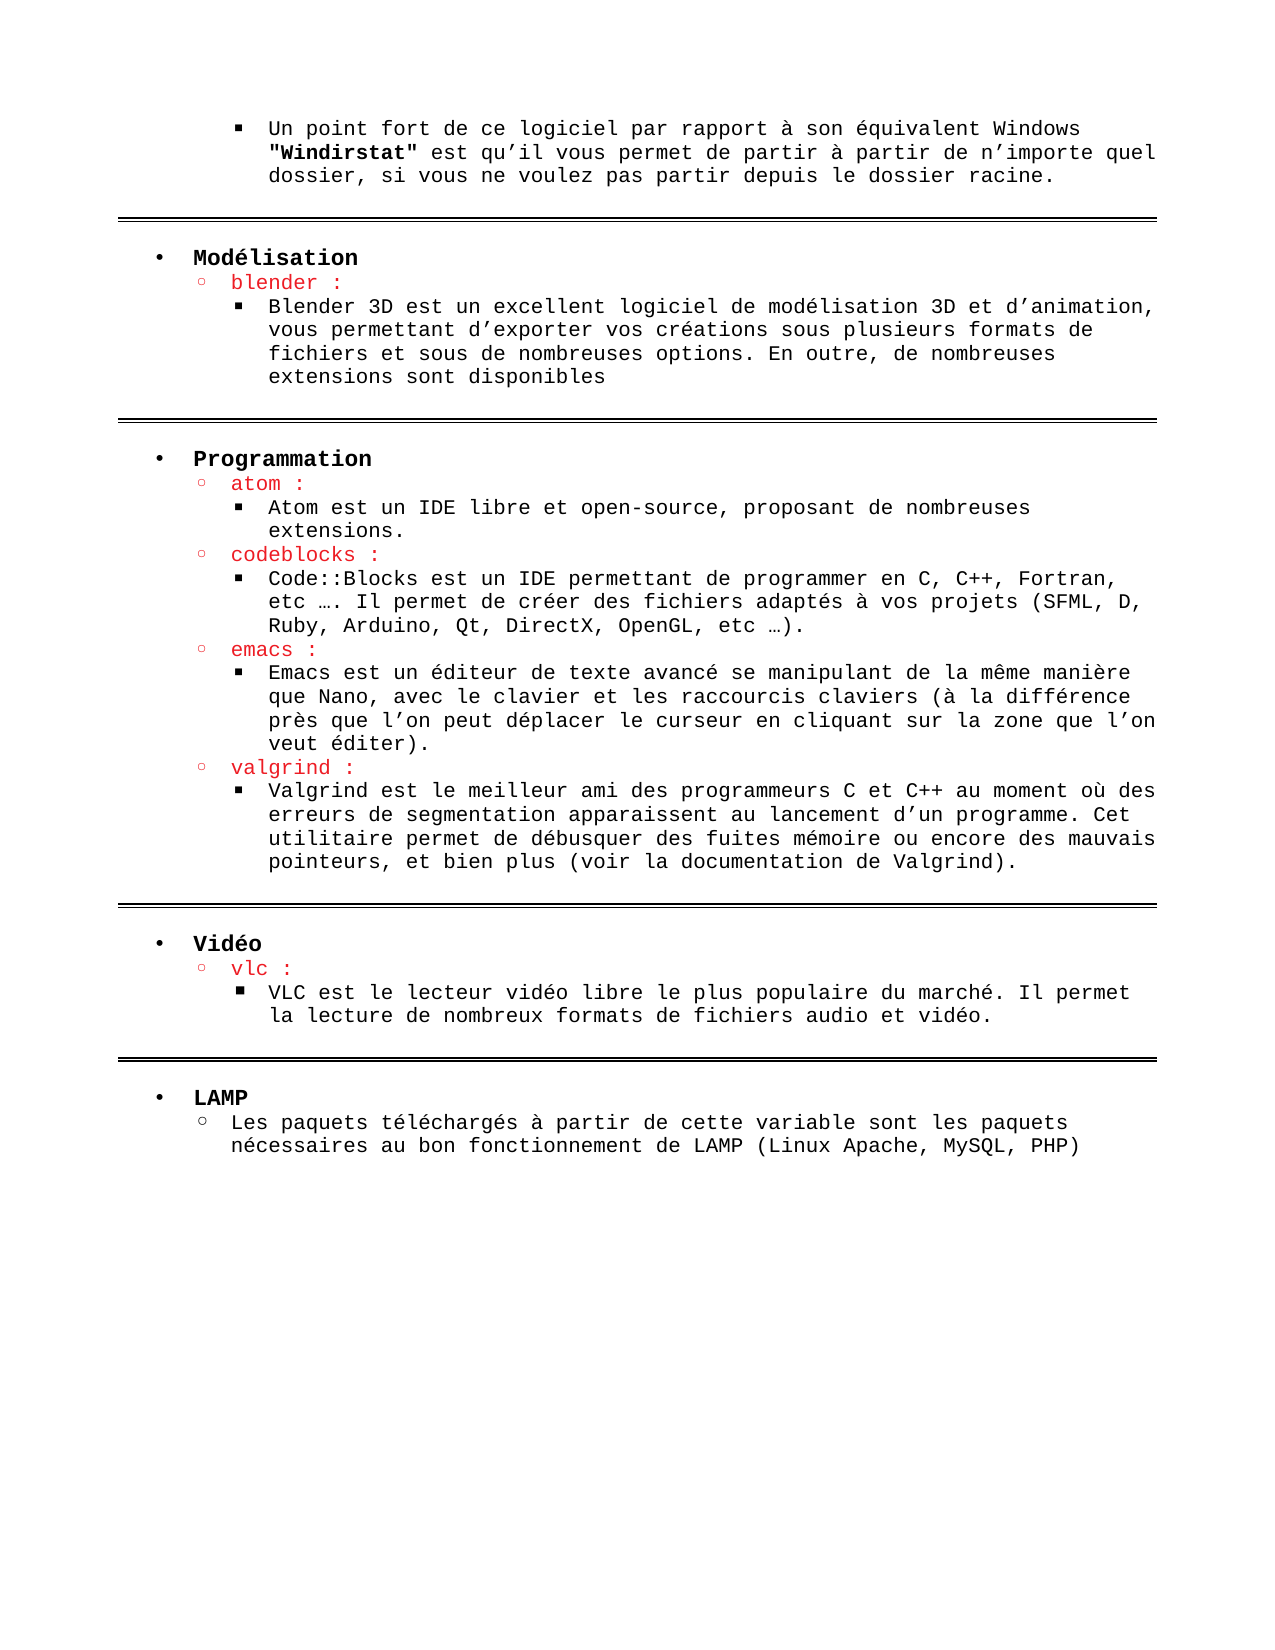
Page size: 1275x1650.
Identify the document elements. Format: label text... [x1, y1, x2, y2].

list emacs : [193, 639, 1157, 662]
list blender : [193, 272, 1157, 296]
list VLC est le lecteur vidéo libre le plus populaire du marché. Il permet la lecture de nombreux formats de fichiers audio et vidéo. [231, 982, 1157, 1029]
list Vidéo [156, 932, 1157, 958]
list valgrind : [193, 757, 1157, 781]
list Blender 3D est un excellent logiciel de modélisation 3D et d’animation, vous permettant d’exporter vos créations sous plusieurs formats de fichiers et sous de nombreuses options. En outre, de nombreuses extensions sont disponibles [231, 296, 1157, 390]
list vlc : [193, 958, 1157, 982]
list Modélisation [156, 246, 1157, 272]
list Les paquets téléchargés à partir de cette variable sont les paquets nécessaires au bon fonctionnement de LAMP (Linux Apache, MySQL, PHP) [193, 1112, 1157, 1159]
list Programmation [156, 447, 1157, 473]
list LAMP [156, 1086, 1157, 1112]
list codeblocks : [193, 544, 1157, 568]
list Valgrind est le meilleur ami des programmeurs C et C++ au moment où des erreurs de segmentation apparaissent au lancement d’un programme. Cet utilitaire permet de débusquer des fuites mémoire ou encore des mauvais pointeurs, et bien plus (voir la documentation de Valgrind). [231, 781, 1157, 875]
list atom : [193, 473, 1157, 497]
list Atom est un IDE libre et open-source, proposant de nombreuses extensions. [231, 497, 1157, 544]
list Un point fort de ce logiciel par rapport à son équivalent Windows "Windirstat" est qu’il vous permet de partir à partir de n’importe quel dossier, si vous ne voulez pas partir depuis le dossier racine. [231, 118, 1157, 189]
list Emacs est un éditeur de texte avancé se manipulant de la même manière que Nano, avec le clavier et les raccourcis claviers (à la différence près que l’on peut déplacer le curseur en cliquant sur la zone que l’on veut éditer). [231, 662, 1157, 757]
list Code::Blocks est un IDE permettant de programmer en C, C++, Fortran, etc …. Il permet de créer des fichiers adaptés à vos projets (SFML, D, Ruby, Arduino, Qt, DirectX, OpenGL, etc …). [231, 568, 1157, 639]
